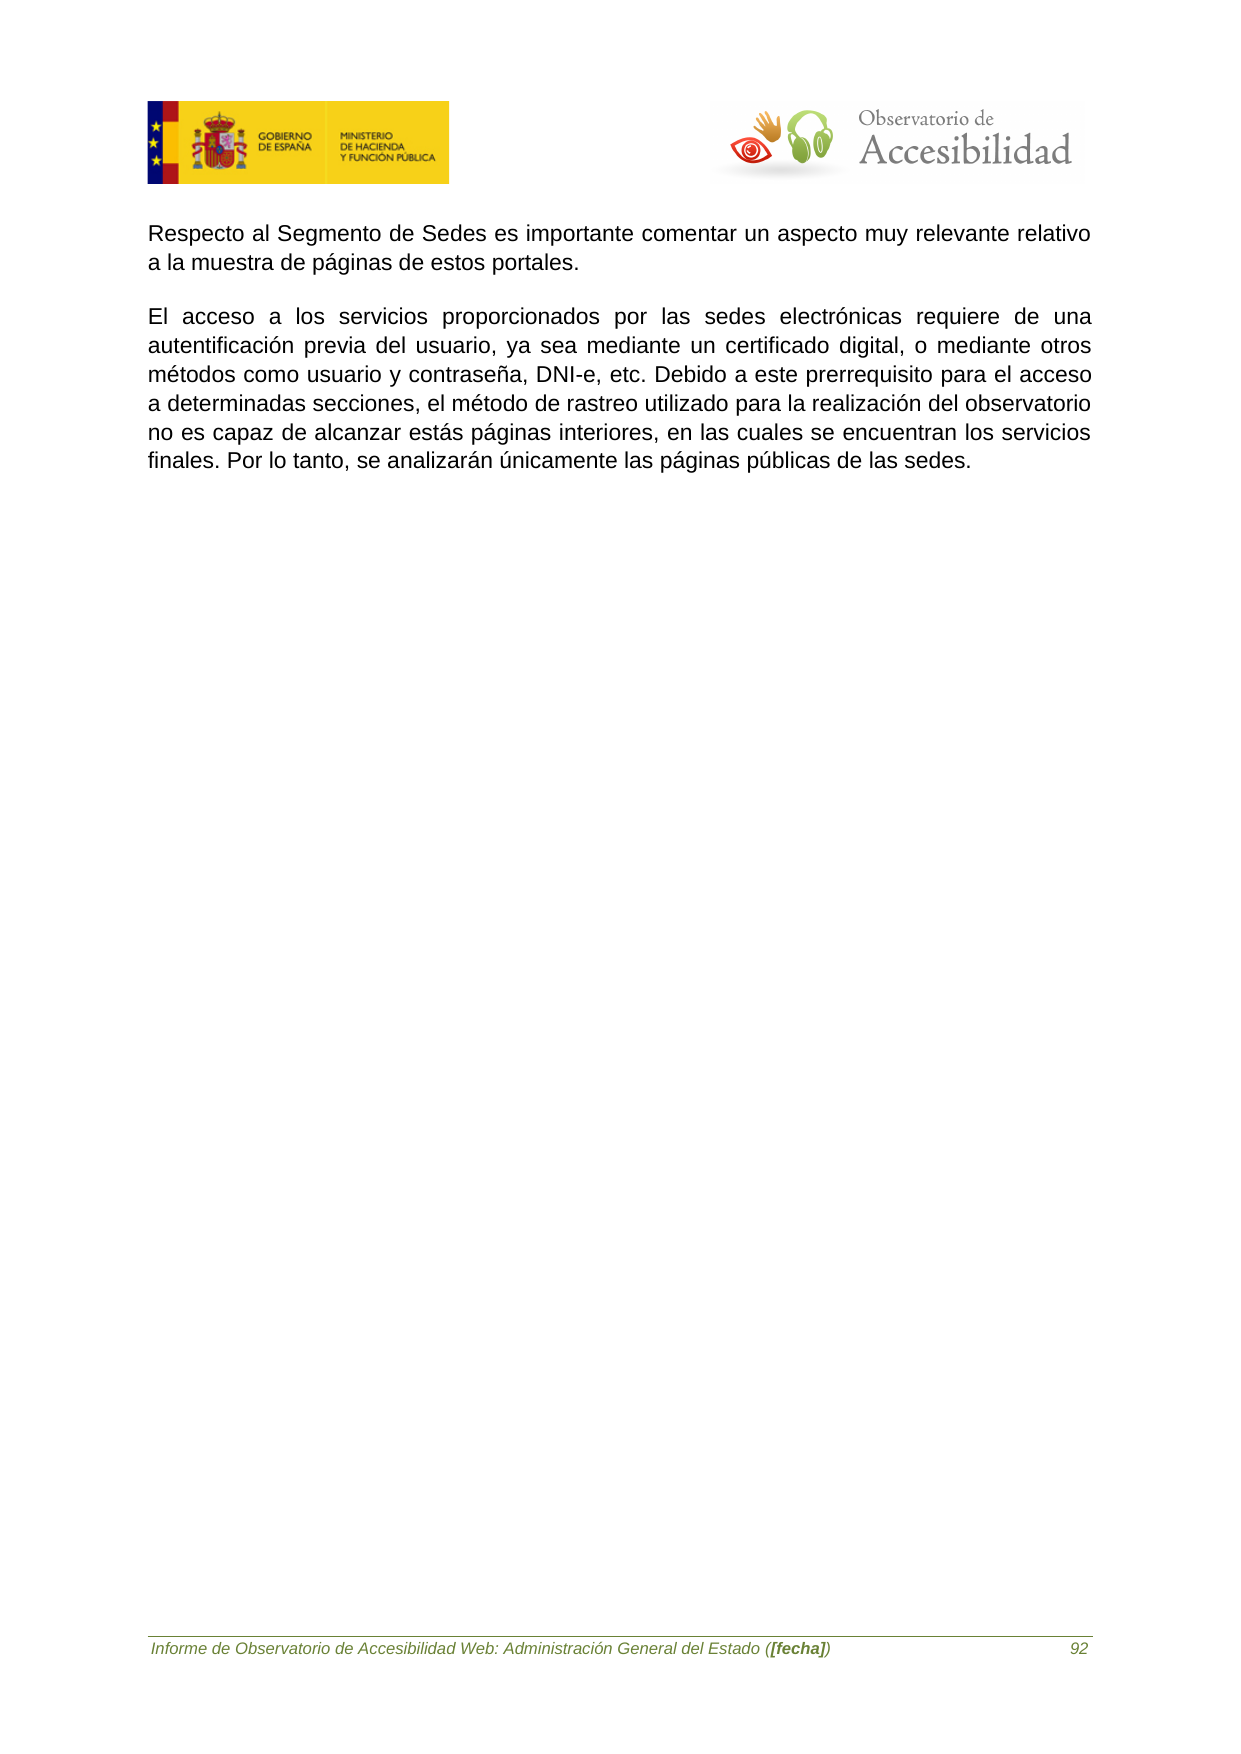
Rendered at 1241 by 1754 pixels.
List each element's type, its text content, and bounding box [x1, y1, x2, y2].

picture [147, 101, 450, 184]
text El acceso a los servicios proporcionados por las sedes electrónicas requiere de una autentificación previa del usuario, ya sea mediante un certificado digital, o mediante otros métodos como usuario y contraseña, DNI-e, etc. Debido a este prerrequisito para el acceso a determinadas secciones, el método de rastreo utilizado para la realización del observatorio no es capaz de alcanzar estás páginas interiores, en las cuales se encuentran los servicios finales. Por lo tanto, se analizarán únicamente las páginas públicas de las sedes. [148, 303, 1092, 474]
text Respecto al Segmento de Sedes es importante comentar un aspecto muy relevante relativo a la muestra de páginas de estos portales. [148, 220, 1092, 275]
picture [710, 101, 1086, 184]
